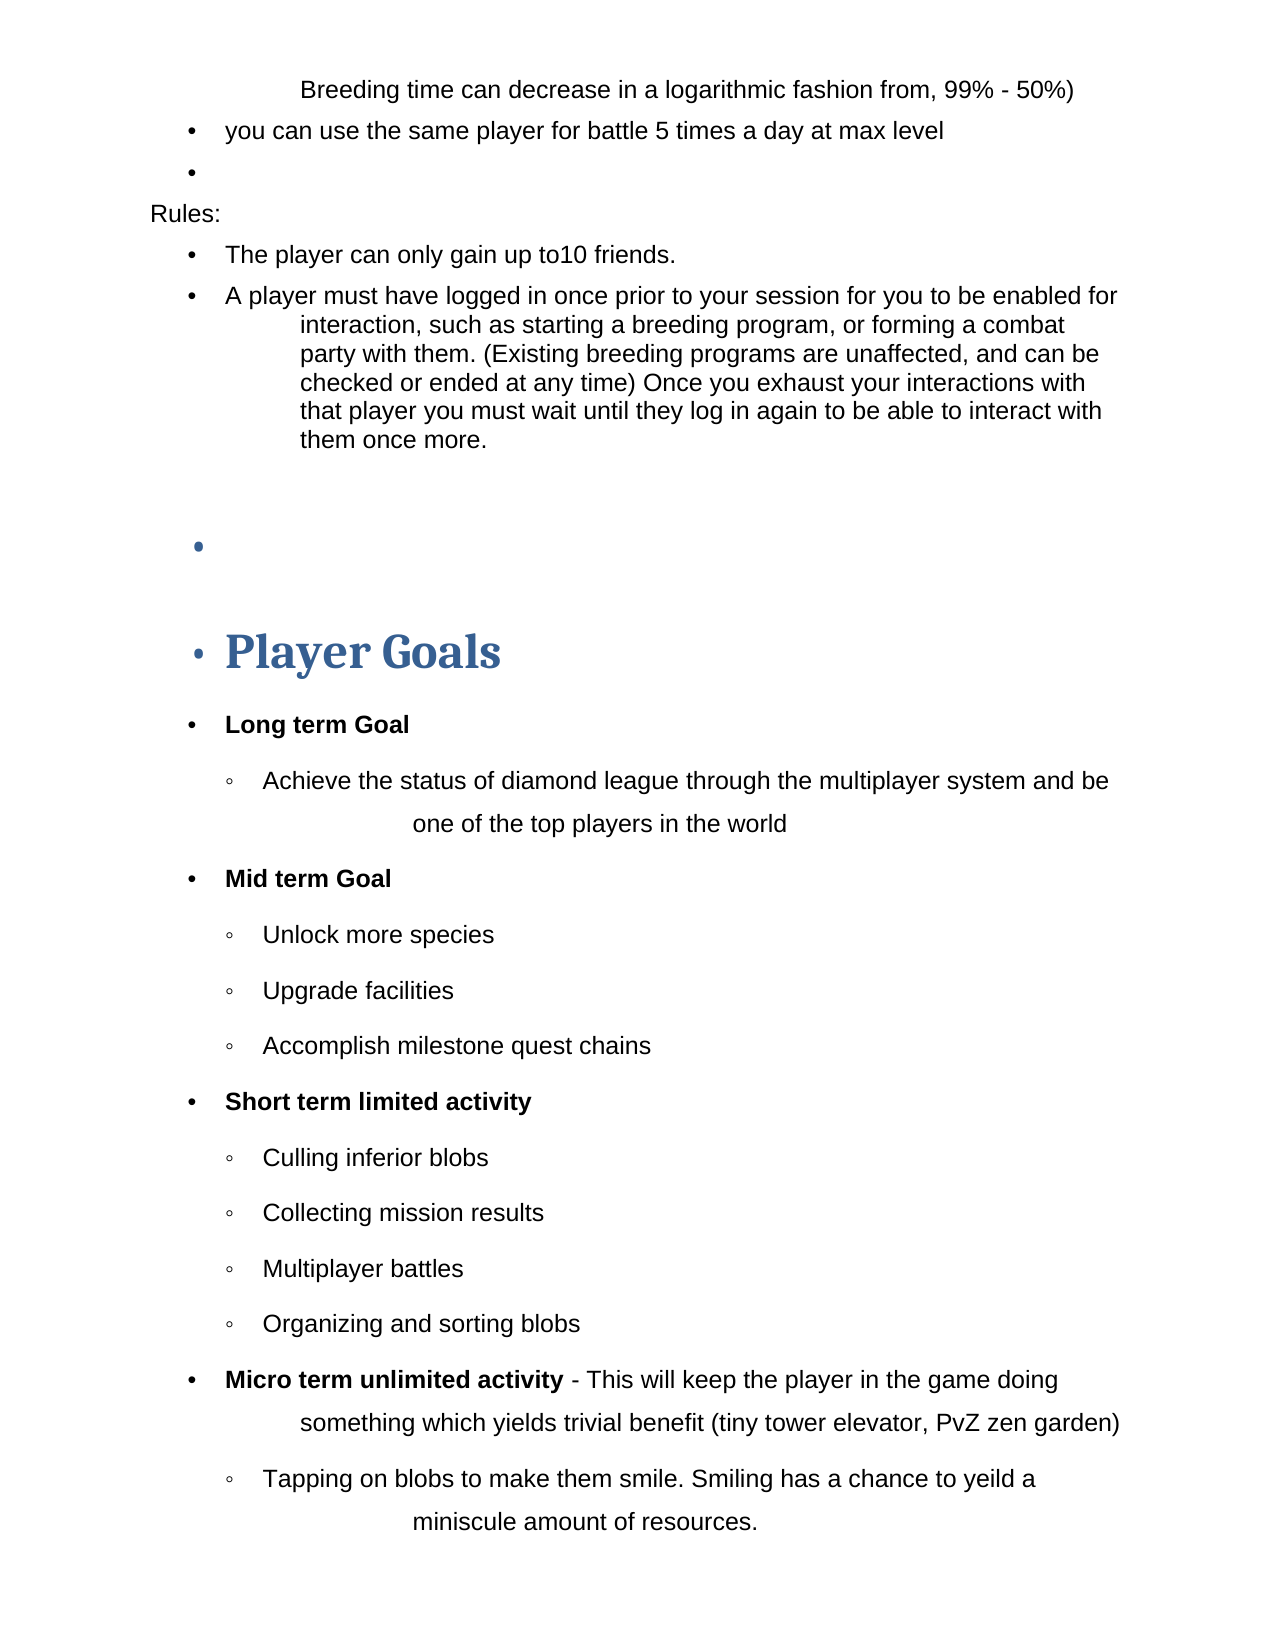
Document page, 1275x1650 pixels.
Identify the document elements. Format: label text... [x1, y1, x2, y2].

text Rules: [150, 199, 1125, 227]
list Upgrade facilities [225, 976, 1125, 1004]
list Tapping on blobs to make them smile. Smiling has a chance to yeild a miniscule amount of resources. [225, 1464, 1125, 1536]
list Long term Goal [187, 710, 1125, 739]
list Organizing and sorting blobs [225, 1309, 1125, 1338]
list Player Goals [187, 624, 1125, 681]
list Multiplayer battles [225, 1254, 1125, 1282]
list you can use the same player for battle 5 times a day at max level [187, 116, 1125, 145]
list Achieve the status of diamond league through the multiplayer system and be one of the top players in the world [225, 766, 1125, 837]
list Accomplish milestone quest chains [225, 1031, 1125, 1060]
list Mid term Goal [187, 864, 1125, 893]
list The player can only gain up to10 friends. [187, 240, 1125, 269]
list Micro term unlimited activity - This will keep the player in the game doing something which yields trivial benefit (tiny tower elevator, PvZ zen garden) [187, 1365, 1125, 1437]
list Collecting mission results [225, 1198, 1125, 1227]
list A player must have logged in once prior to your session for you to be enabled for interaction, such as starting a breeding program, or forming a combat party with them. (Existing breeding programs are unaffected, and can be checked or ended at any time) Once you exhaust your interactions with that player you must wait until they log in again to be able to interact with them once more. [187, 281, 1125, 454]
list Breeding time can decrease in a logarithmic fashion from, 99% - 50%) [187, 75, 1125, 104]
list Culling inferior blobs [225, 1142, 1125, 1171]
list Unlock more species [225, 920, 1125, 949]
list Short term limited activity [187, 1087, 1125, 1116]
